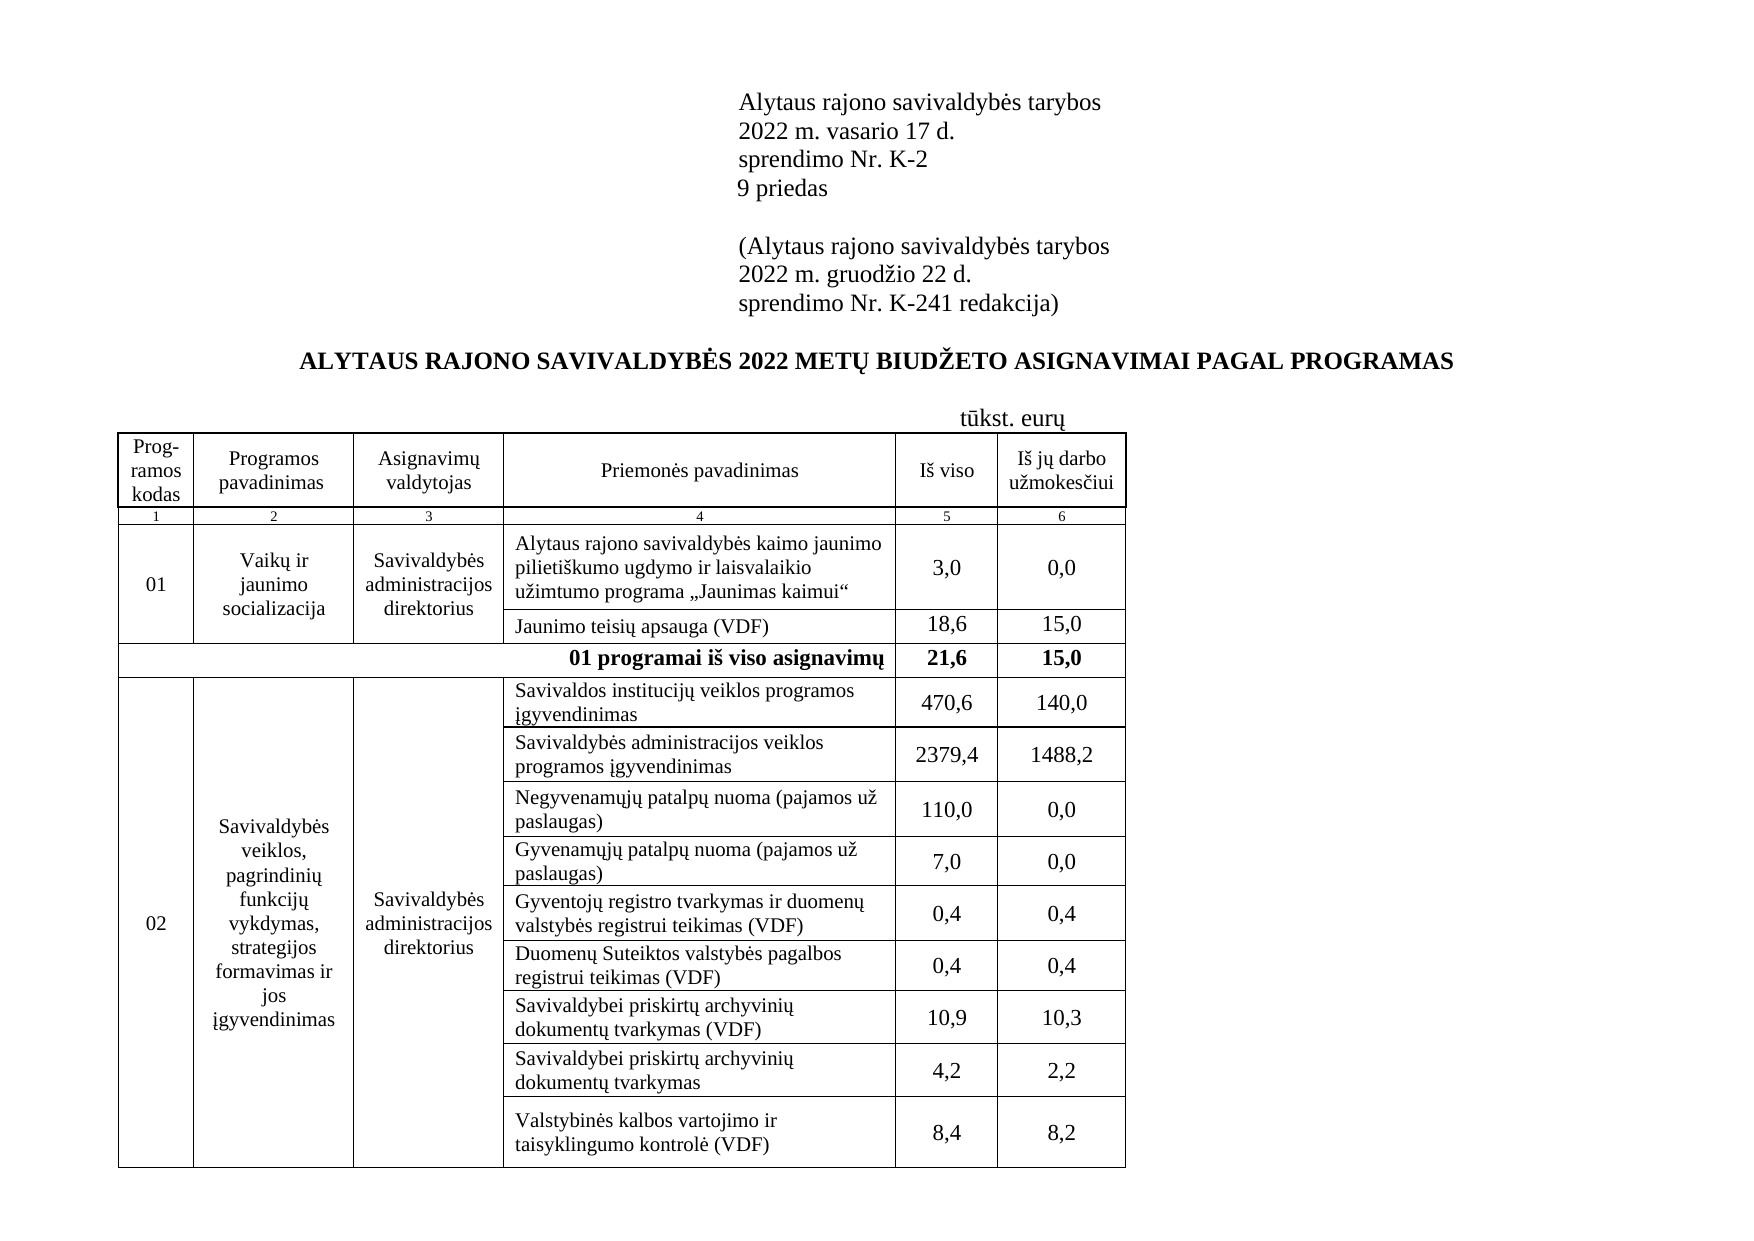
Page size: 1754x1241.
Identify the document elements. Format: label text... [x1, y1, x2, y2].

text ALYTAUS RAJONO SAVIVALDYBĖS 2022 METŲ BIUDŽETO ASIGNAVIMAI PAGAL PROGRAMAS [118, 346, 1636, 374]
table_cell [1126, 940, 1149, 990]
table_cell Duomenų Suteiktos valstybės pagalbos registrui teikimas (VDF) [504, 941, 895, 990]
table_cell 2,2 [998, 1044, 1125, 1096]
table_cell 15,0 [998, 644, 1125, 677]
text 2022 m. gruodžio 22 d. [118, 259, 1636, 288]
text sprendimo Nr. K-2 [118, 144, 1636, 173]
table_cell Savivaldybei priskirtų archyvinių dokumentų tvarkymas [504, 1044, 895, 1096]
table_cell [1126, 677, 1149, 726]
table_cell 0,0 [998, 837, 1125, 885]
text Alytaus rajono savivaldybės tarybos [118, 87, 1636, 116]
table_cell 7,0 [896, 837, 997, 885]
table_cell Alytaus rajono savivaldybės kaimo jaunimo pilietiškumo ugdymo ir laisvalaikio užimtumo programa „Jaunimas kaimui“ [504, 525, 895, 608]
table_header [1127, 432, 1149, 477]
table_cell Savivaldybei priskirtų archyvinių dokumentų tvarkymas (VDF) [504, 991, 895, 1043]
table_cell 140,0 [998, 678, 1125, 726]
table_cell Savivaldybės administracijos direktorius [354, 525, 503, 643]
table_cell 18,6 [896, 610, 997, 643]
table_cell 0,0 [998, 525, 1125, 608]
table_cell 1 [119, 508, 193, 524]
table_cell [1126, 1096, 1149, 1167]
text tūkst. eurų [118, 403, 1636, 432]
table_cell 01 programai iš viso asignavimų [119, 644, 895, 677]
table_cell 3,0 [896, 525, 997, 608]
table_header Iš jų darbo užmokesčiui [998, 434, 1125, 506]
table_cell 5 [896, 508, 997, 524]
table_header Prog-ramos kodas [119, 434, 193, 506]
table_cell 0,4 [998, 886, 1125, 940]
table_cell 10,3 [998, 991, 1125, 1043]
table_cell Savivaldos institucijų veiklos programos įgyvendinimas [504, 678, 895, 726]
text sprendimo Nr. K-241 redakcija) [118, 288, 1636, 317]
table_cell 6 [998, 508, 1125, 524]
table_cell [1126, 885, 1149, 940]
table_header Iš viso [896, 434, 997, 506]
table_header Priemonės pavadinimas [504, 434, 895, 506]
table_cell Savivaldybės administracijos veiklos programos įgyvendinimas [504, 728, 895, 781]
table_cell 02 [119, 678, 193, 1167]
table_cell [1126, 836, 1149, 885]
table_cell 0,0 [998, 782, 1125, 836]
table_cell [1126, 524, 1149, 608]
table_cell Valstybinės kalbos vartojimo ir taisyklingumo kontrolė (VDF) [504, 1097, 895, 1167]
table_cell [1126, 990, 1149, 1043]
table_cell [1126, 609, 1149, 643]
table_cell 8,2 [998, 1097, 1125, 1167]
table_cell 4,2 [896, 1044, 997, 1096]
table_header Programos pavadinimas [194, 434, 353, 506]
table_cell Jaunimo teisių apsauga (VDF) [504, 610, 895, 643]
table_cell 2379,4 [896, 728, 997, 781]
table_cell Negyvenamųjų patalpų nuoma (pajamos už paslaugas) [504, 782, 895, 836]
table_cell 8,4 [896, 1097, 997, 1167]
table_cell 110,0 [896, 782, 997, 836]
table_cell Savivaldybės administracijos direktorius [354, 678, 503, 1167]
table_cell 1488,2 [998, 728, 1125, 781]
table_cell Gyvenamųjų patalpų nuoma (pajamos už paslaugas) [504, 837, 895, 885]
table_cell 0,4 [998, 941, 1125, 990]
table_cell [1126, 726, 1149, 781]
table_cell [1127, 477, 1149, 506]
table_cell 3 [354, 508, 503, 524]
table_cell Savivaldybės veiklos, pagrindinių funkcijų vykdymas, strategijos formavimas ir jos įgyvendinimas [194, 678, 353, 1167]
table_cell [1126, 506, 1149, 524]
table_cell 2 [194, 508, 353, 524]
table_header Asignavimų valdytojas [354, 434, 503, 506]
table_cell 0,4 [896, 886, 997, 940]
text 2022 m. vasario 17 d. [118, 116, 1636, 144]
table_cell [1126, 1043, 1149, 1096]
table_cell Gyventojų registro tvarkymas ir duomenų valstybės registrui teikimas (VDF) [504, 886, 895, 940]
text (Alytaus rajono savivaldybės tarybos [118, 231, 1636, 259]
table_cell 4 [504, 508, 895, 524]
table_cell 15,0 [998, 610, 1125, 643]
table_cell [1126, 781, 1149, 836]
table_cell 470,6 [896, 678, 997, 726]
table_cell 01 [119, 525, 193, 643]
table_cell 0,4 [896, 941, 997, 990]
table_cell 21,6 [896, 644, 997, 677]
table_cell 10,9 [896, 991, 997, 1043]
text 9 priedas [737, 173, 1636, 202]
table_cell Vaikų ir jaunimo socializacija [194, 525, 353, 643]
table_cell [1126, 643, 1149, 677]
